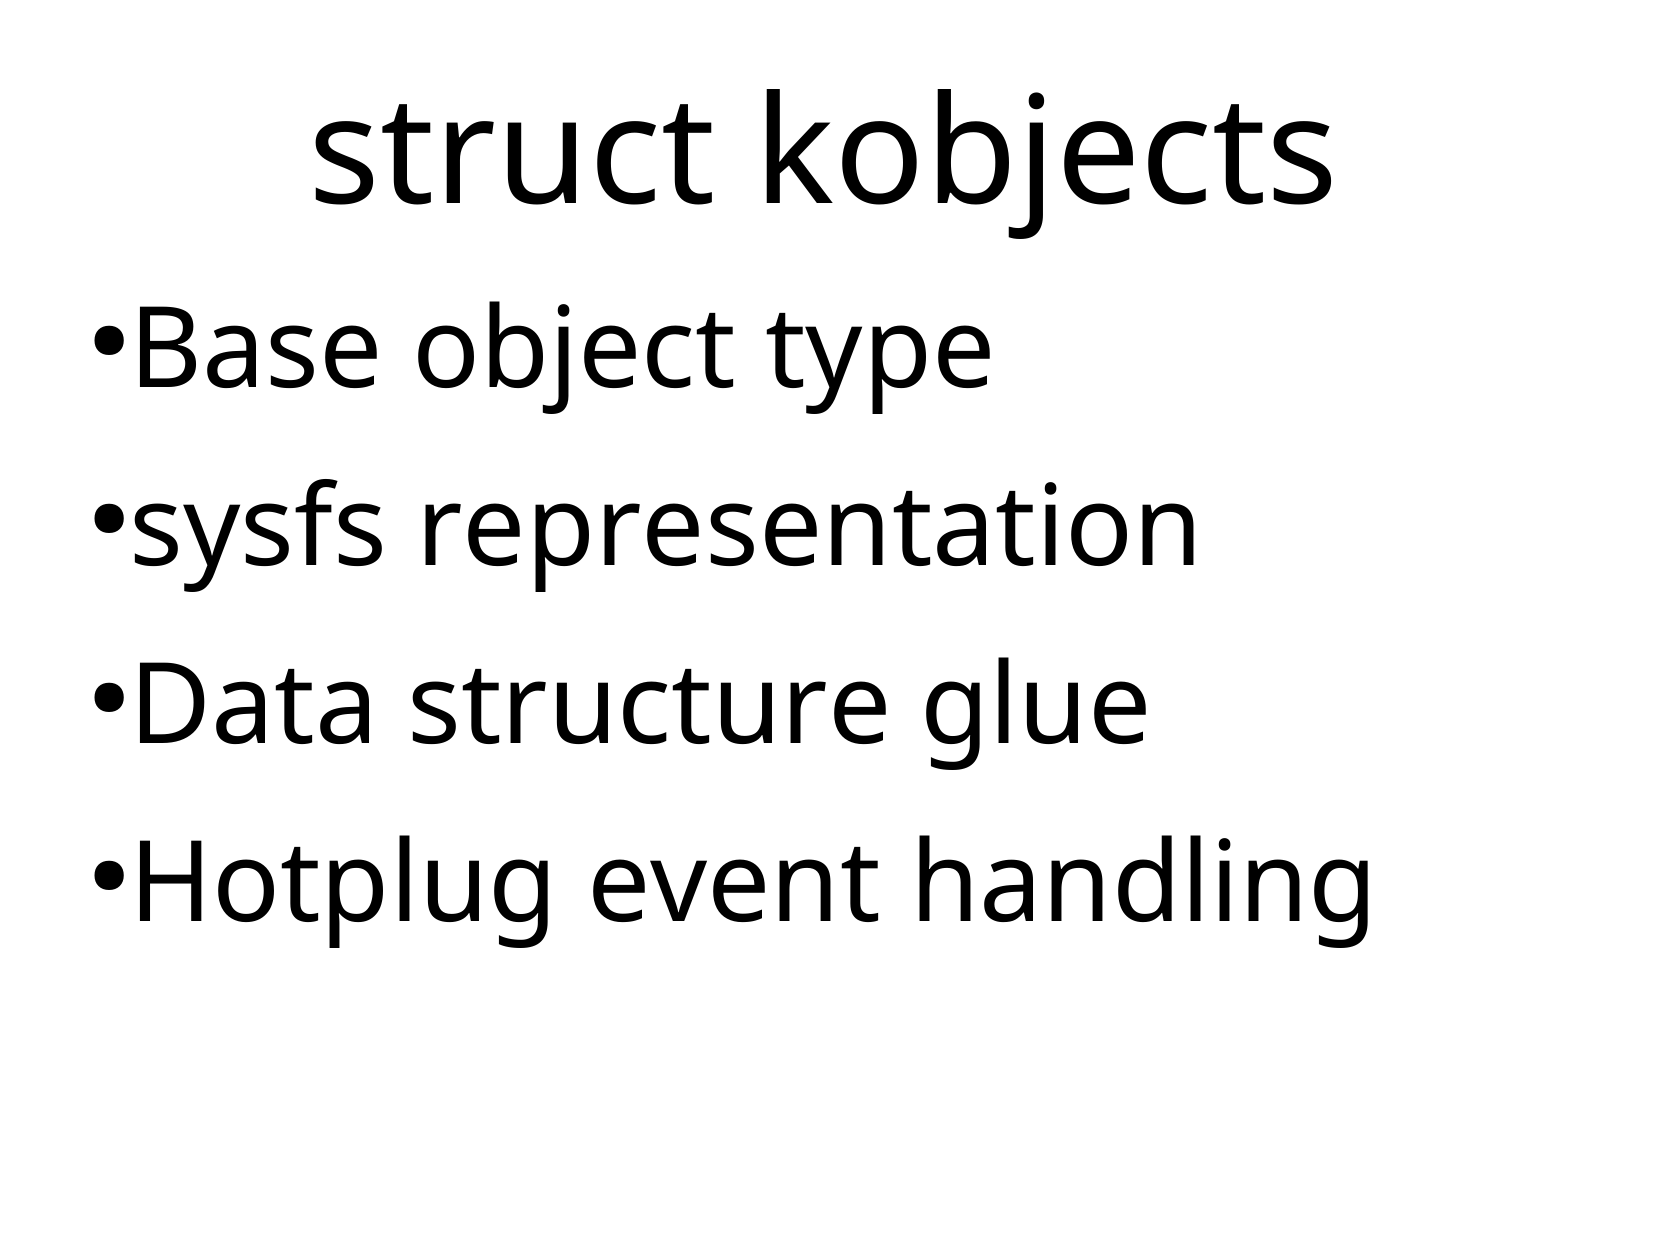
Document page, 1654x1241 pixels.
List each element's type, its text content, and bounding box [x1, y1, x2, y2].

text_box Base object type sysfs representation Data structure glue Hotplug event handling [74, 259, 1619, 1181]
text_box struct kobjects [0, 35, 1649, 263]
